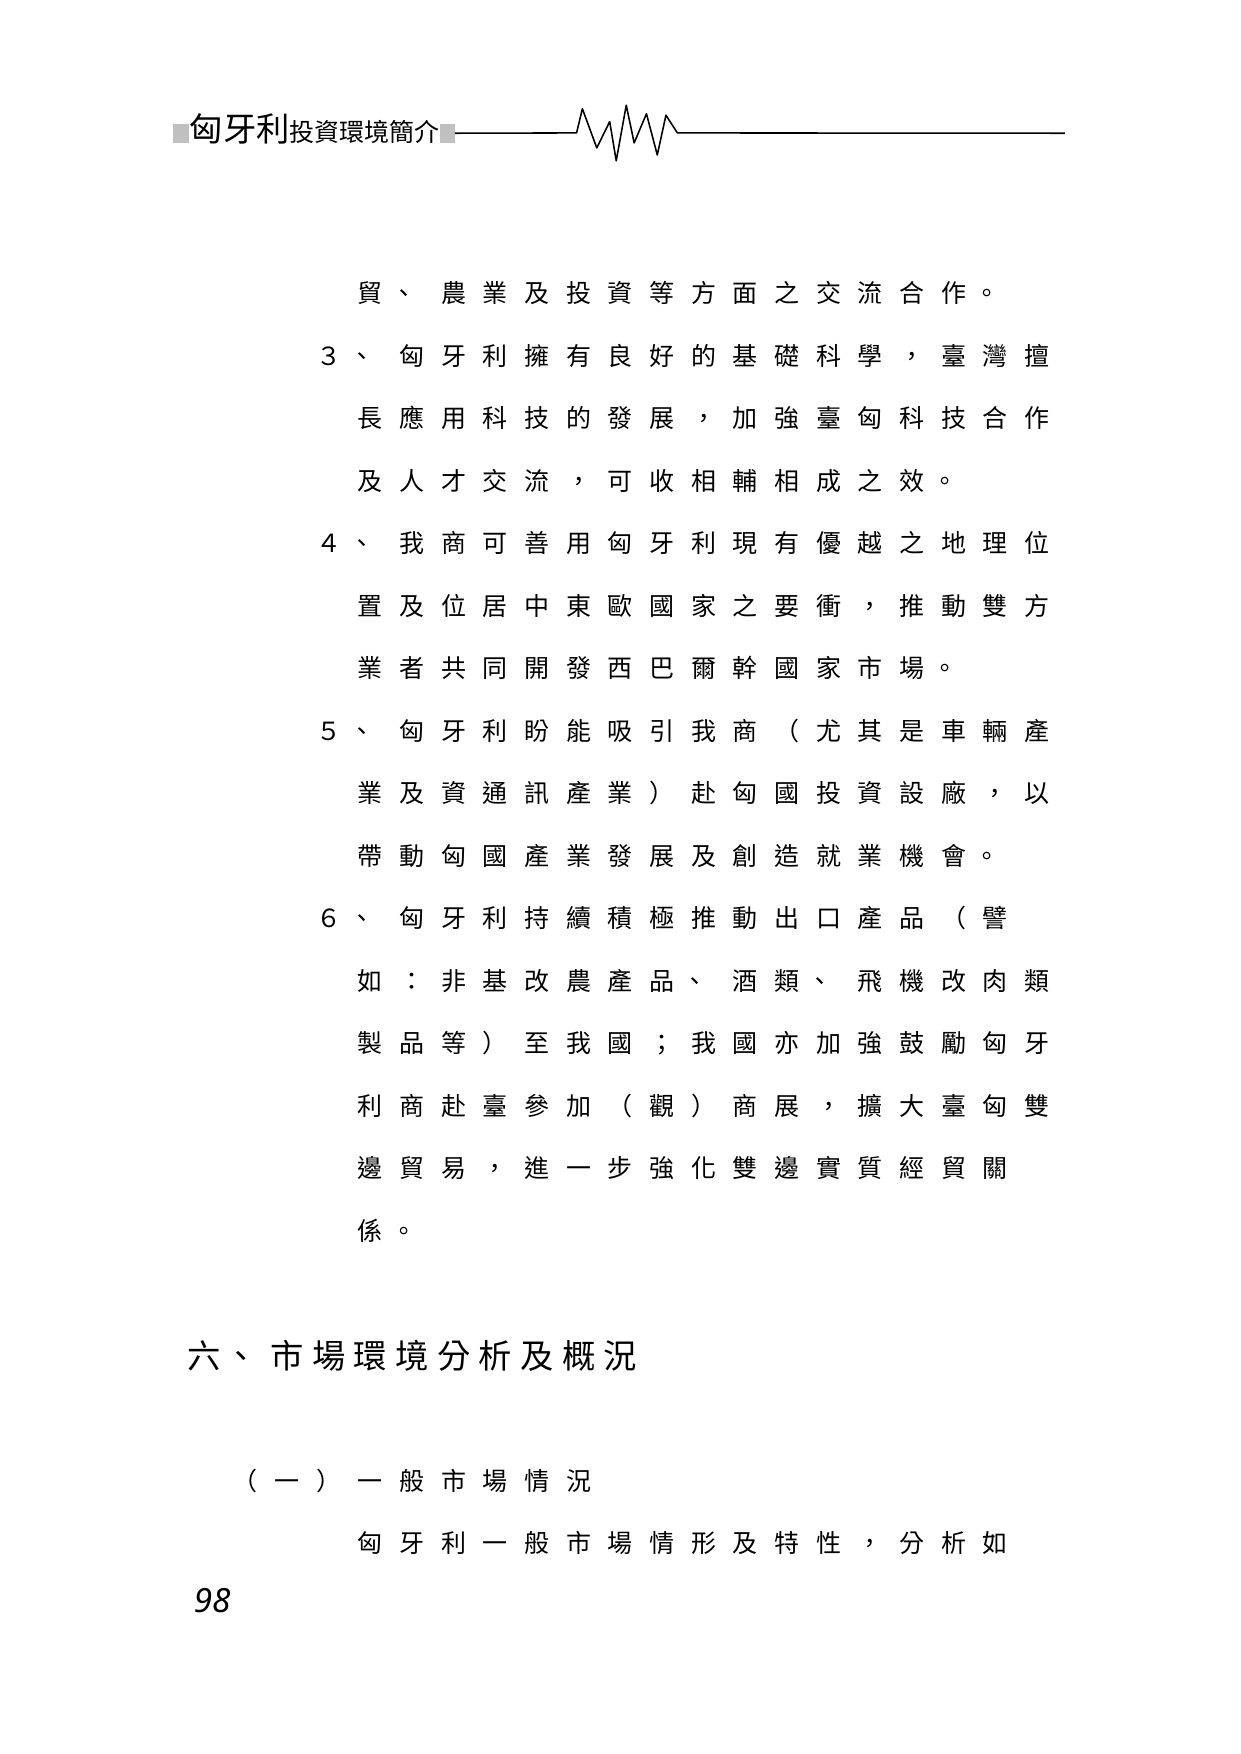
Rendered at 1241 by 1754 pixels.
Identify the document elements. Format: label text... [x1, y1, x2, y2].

text ６、匈牙利持續積極推動出口產品（譬如：非基改農產品、酒類、飛機改肉類製品等）至我國；我國亦加強鼓勵匈牙利商赴臺參加（觀）商展，擴大臺匈雙邊貿易，進一步強化雙邊實質經貿關係。 [281, 875, 1058, 1250]
text ４、我商可善用匈牙利現有優越之地理位置及位居中東歐國家之要衝，推動雙方業者共同開發西巴爾幹國家市場。 [281, 500, 1058, 688]
text 匈牙利一般市場情形及特性，分析如 [281, 1500, 1058, 1563]
text （一）一般市場情況 [207, 1438, 1058, 1500]
text ５、匈牙利盼能吸引我商（尤其是車輛產業及資通訊產業）赴匈國投資設廠，以帶動匈國產業發展及創造就業機會。 [281, 688, 1058, 875]
text 六、市場環境分析及概況 [183, 1313, 1058, 1375]
text 貿、農業及投資等方面之交流合作。 [281, 250, 1058, 313]
text ３、匈牙利擁有良好的基礎科學，臺灣擅長應用科技的發展，加強臺匈科技合作及人才交流，可收相輔相成之效。 [281, 313, 1058, 500]
